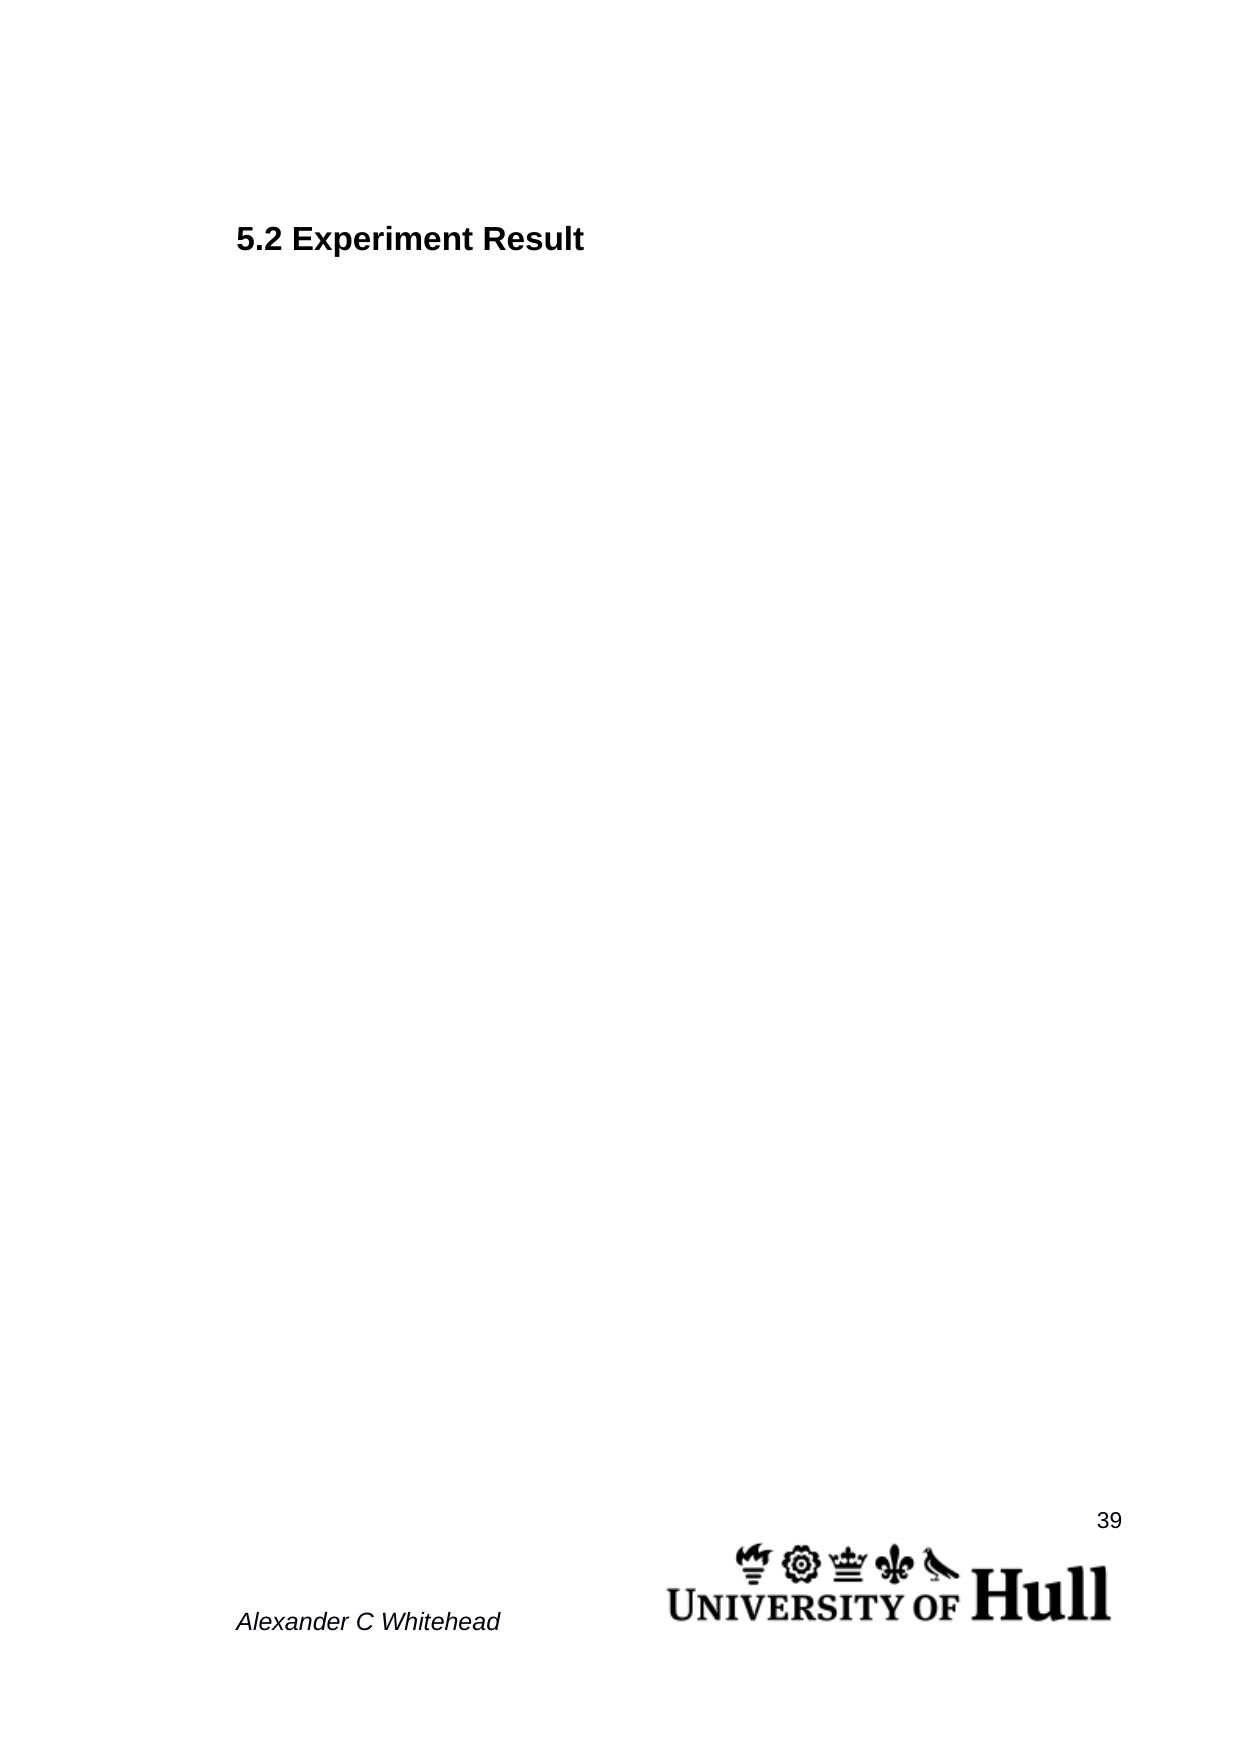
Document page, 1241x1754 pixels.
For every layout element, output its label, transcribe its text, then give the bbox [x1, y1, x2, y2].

subtitle Experiment Result [236, 219, 1122, 258]
picture [660, 1533, 1120, 1631]
